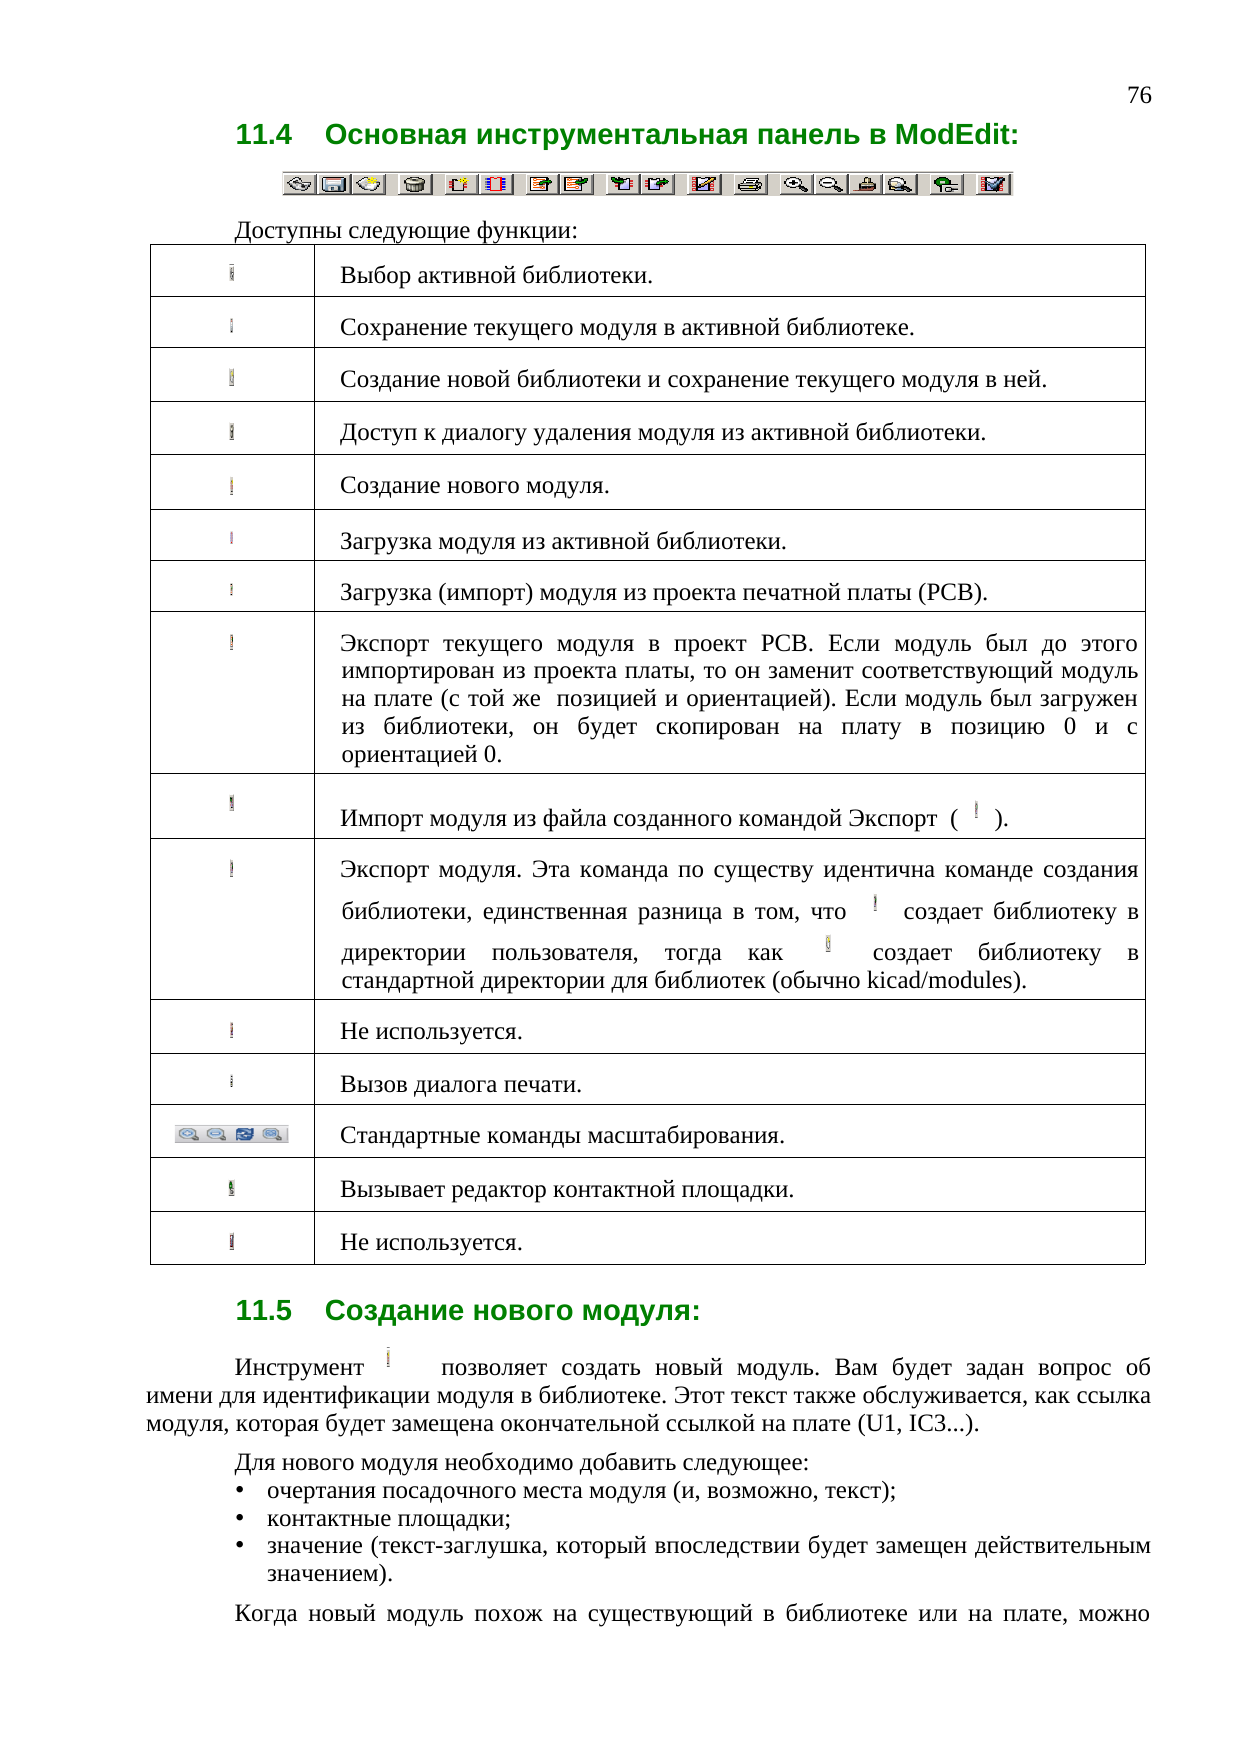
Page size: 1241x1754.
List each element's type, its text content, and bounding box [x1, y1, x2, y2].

picture [825, 933, 831, 952]
table_cell Загрузка (импорт) модуля из проекта печатной платы (PCB). [315, 561, 1145, 611]
table_cell [151, 297, 314, 347]
table_cell [151, 348, 314, 401]
list контактные площадки; [235, 1504, 1152, 1532]
table_header [151, 245, 314, 296]
table_cell [151, 1054, 314, 1104]
picture [386, 1347, 390, 1367]
table_cell [151, 1158, 314, 1211]
table_cell [151, 774, 314, 838]
table_cell Не используется. [315, 1000, 1145, 1053]
text Для нового модуля необходимо добавить следующее: [146, 1448, 1152, 1476]
table_cell Не используется. [315, 1212, 1145, 1264]
table_cell Вызов диалога печати. [315, 1054, 1145, 1104]
table_cell [151, 510, 314, 560]
picture [174, 1124, 289, 1143]
table_cell [151, 1105, 314, 1157]
text Когда новый модуль похож на существующий в библиотеке или на плате, можно [146, 1599, 1152, 1626]
table_cell Доступ к диалогу удаления модуля из активной библиотеки. [315, 402, 1145, 454]
text Инструмент позволяет создать новый модуль. Вам будет задан вопрос об имени для идентификации модуля в библиотеке. Этот текст также обслуживается, как ссылка модуля, которая будет замещена окончательной ссылкой на плате (U1, IC3...). [146, 1338, 1152, 1437]
picture [229, 421, 234, 440]
picture [229, 794, 234, 811]
table_header Выбор активной библиотеки. [315, 245, 1145, 296]
table_cell [151, 561, 314, 611]
picture [873, 892, 877, 911]
picture [228, 1178, 235, 1196]
table_cell [151, 612, 314, 773]
list очертания посадочного места модуля (и, возможно, текст); [235, 1476, 1152, 1504]
table_cell Создание нового модуля. [315, 455, 1145, 509]
table_cell Вызывает редактор контактной площадки. [315, 1158, 1145, 1211]
table_cell [151, 1212, 314, 1264]
table_cell Загрузка модуля из активной библиотеки. [315, 510, 1145, 560]
picture [229, 264, 234, 281]
table_cell Сохранение текущего модуля в активной библиотеке. [315, 297, 1145, 347]
picture [282, 171, 1014, 196]
table_cell Экспорт текущего модуля в проект PCB. Если модуль был до этого импортирован из проекта платы, то он заменит соответствующий модуль на плате (с той же позицией и ориентацией). Если модуль был загружен из библиотеки, он будет скопирован на плату в позицию 0 и с ориентацией 0. [315, 612, 1145, 773]
table_cell Создание новой библиотеки и сохранение текущего модуля в ней. [315, 348, 1145, 401]
subtitle Основная инструментальная панель в ModEdit: [146, 118, 1152, 151]
table_cell Импорт модуля из файла созданного командой Экспорт (). [315, 774, 1145, 838]
picture [229, 1231, 234, 1250]
text Доступны следующие функции: [146, 216, 1152, 244]
table_cell [151, 1000, 314, 1053]
table_cell Стандартные команды масштабирования. [315, 1105, 1145, 1157]
table_cell [151, 402, 314, 454]
table_cell [151, 839, 314, 999]
table_cell Экспорт модуля. Эта команда по существу идентична команде создания библиотеки, единственная разница в том, что создает библиотеку в директории пользователя, тогда как создает библиотеку в стандартной директории для библиотек (обычно kicad/modules). [315, 839, 1145, 999]
subtitle Создание нового модуля: [146, 1294, 1152, 1326]
table_cell [151, 455, 314, 509]
picture [229, 368, 234, 386]
list значение (текст-заглушка, который впоследствии будет замещен действительным значением). [235, 1532, 1152, 1587]
